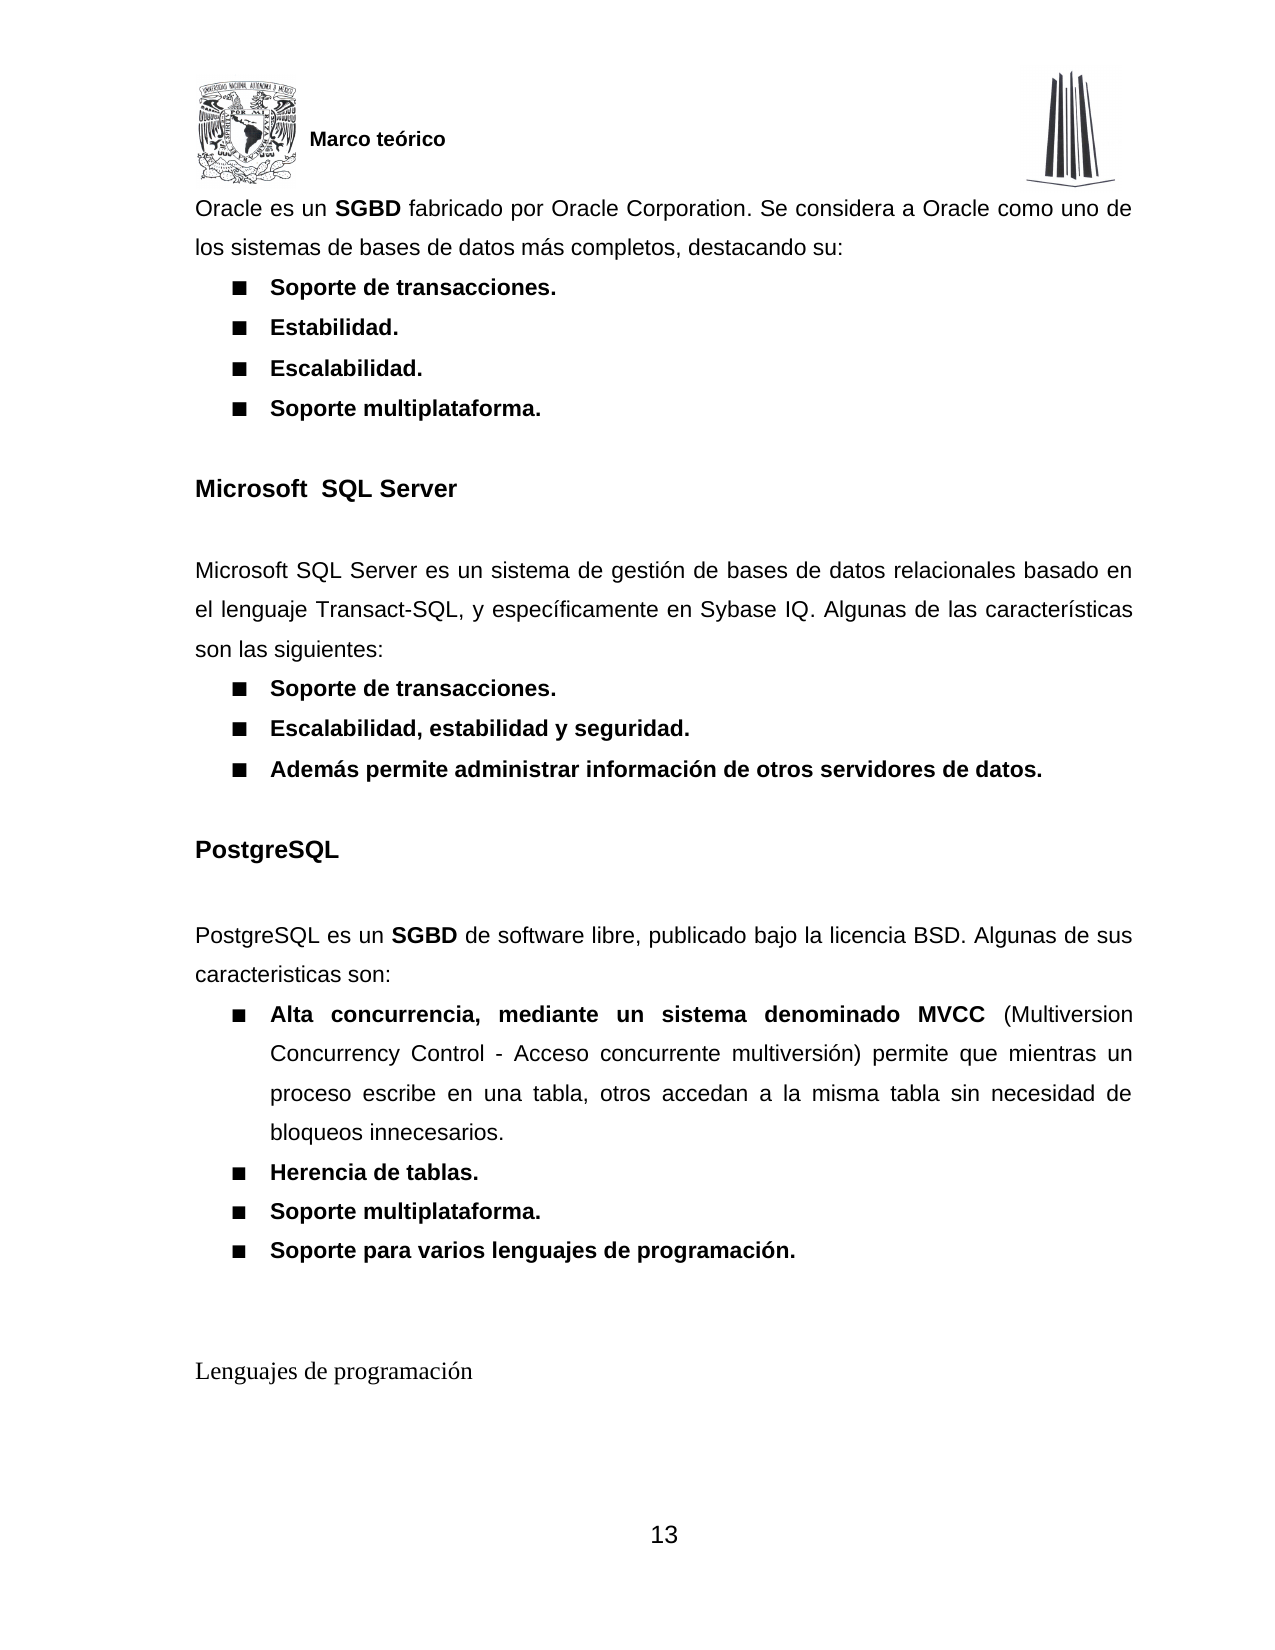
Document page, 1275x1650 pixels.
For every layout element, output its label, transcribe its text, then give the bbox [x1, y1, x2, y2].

text Microsoft SQL Server [195, 474, 1133, 503]
list Soporte para varios lenguajes de programación. [232, 1237, 1133, 1264]
list Escalabilidad, estabilidad y seguridad. [232, 715, 1133, 742]
list Herencia de tablas. [232, 1158, 1133, 1185]
list Soporte multiplataforma. [232, 395, 1133, 422]
text PostgreSQL [195, 835, 1133, 864]
text Microsoft SQL Server es un sistema de gestión de bases de datos relacionales basado en el lenguaje Transact-SQL, y específicamente en Sybase IQ. Algunas de las características son las siguientes: [195, 557, 1133, 662]
text Oracle es un SGBD fabricado por Oracle Corporation. Se considera a Oracle como uno de los sistemas de bases de datos más completos, destacando su: [195, 195, 1133, 261]
picture [1020, 65, 1122, 193]
list Alta concurrencia, mediante un sistema denominado MVCC (Multiversion Concurrency Control - Acceso concurrente multiversión) permite que mientras un proceso escribe en una tabla, otros accedan a la misma tabla sin necesidad de bloqueos innecesarios. [232, 1001, 1133, 1145]
text Lenguajes de programación [195, 1356, 1133, 1385]
list Además permite administrar información de otros servidores de datos. [232, 756, 1133, 782]
list Soporte de transacciones. [232, 274, 1133, 301]
list Estabilidad. [232, 314, 1133, 341]
list Soporte de transacciones. [232, 675, 1133, 702]
list Escalabilidad. [232, 354, 1133, 381]
list Soporte multiplataforma. [232, 1198, 1133, 1224]
text PostgreSQL es un SGBD de software libre, publicado bajo la licencia BSD. Algunas de sus caracteristicas son: [195, 922, 1133, 987]
